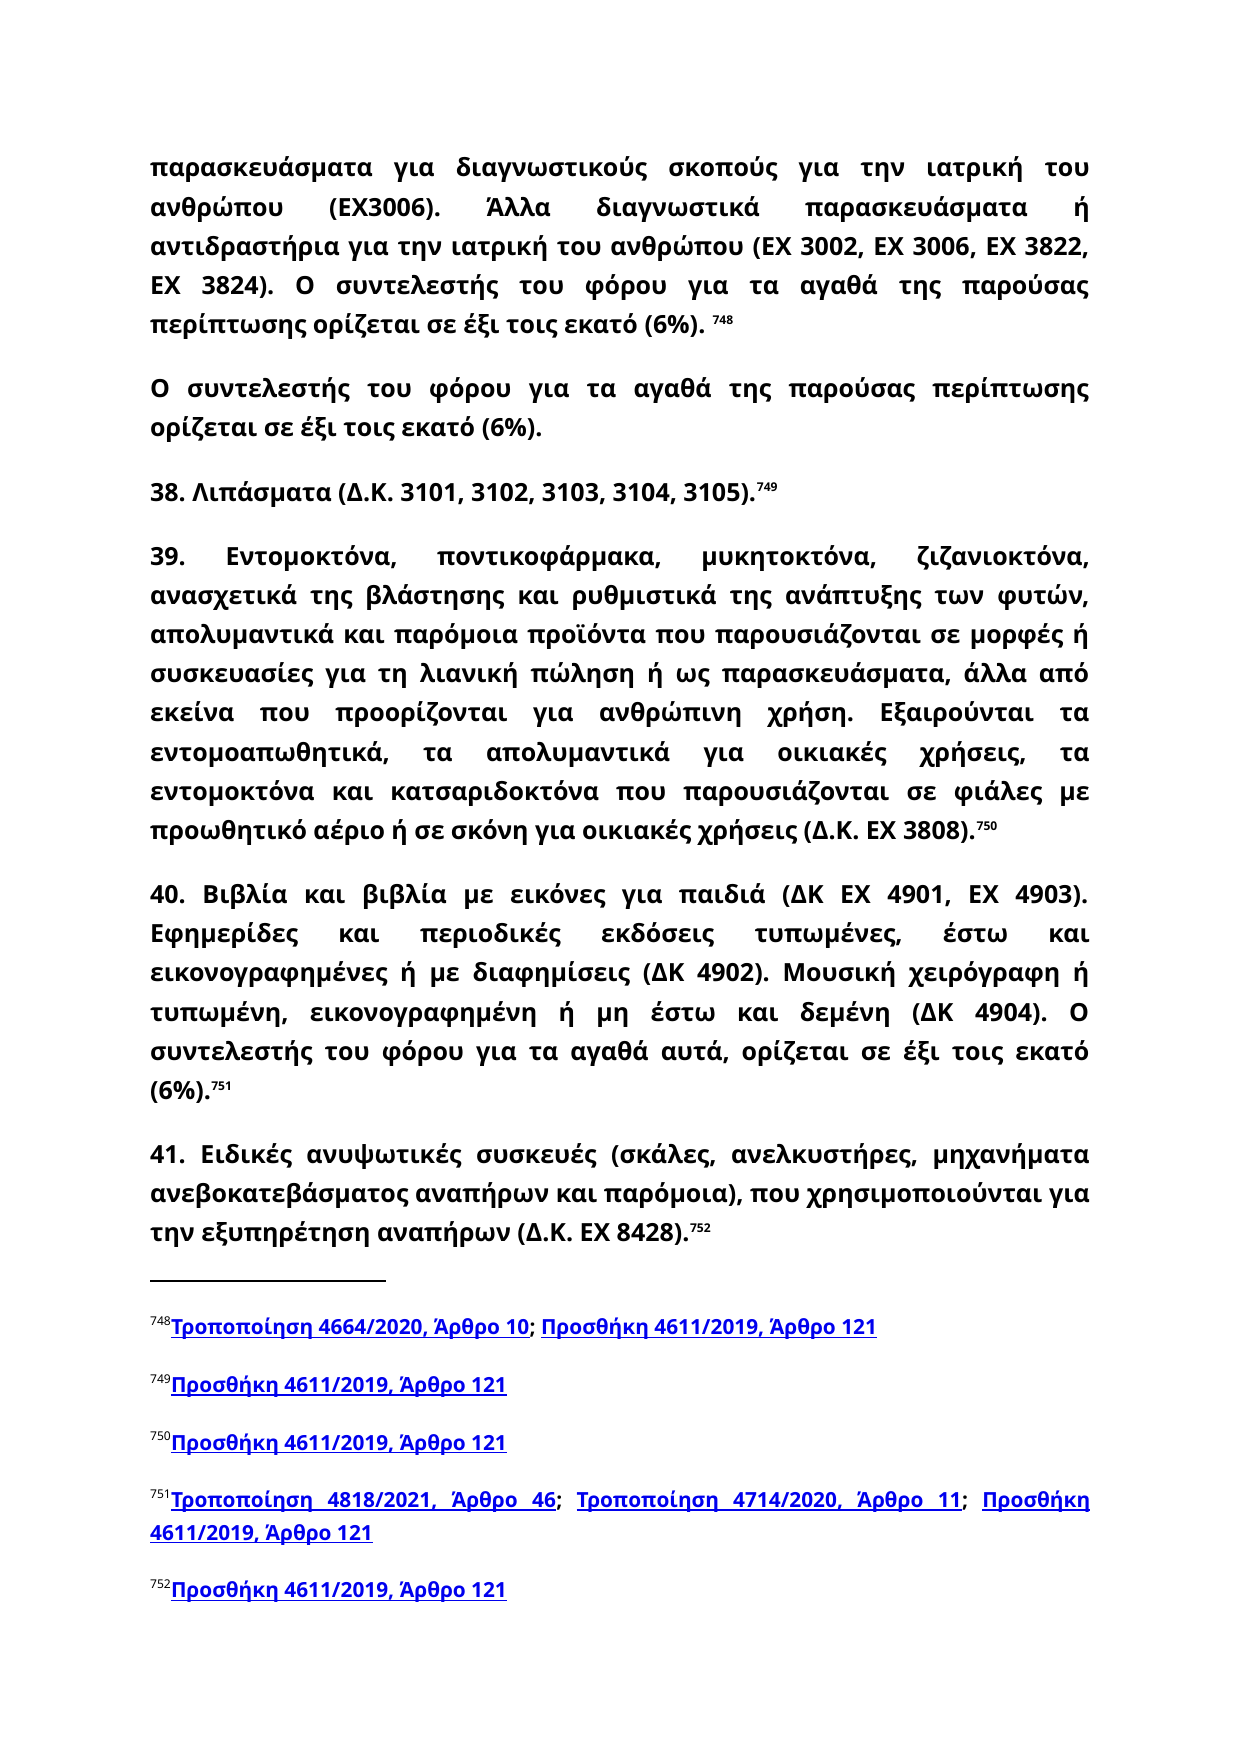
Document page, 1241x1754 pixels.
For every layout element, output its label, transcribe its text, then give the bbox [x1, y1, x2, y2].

text Ο συντελεστής του φόρου για τα αγαθά της παρούσας περίπτωσης ορίζεται σε έξι τοις εκατό (6%). [150, 371, 1090, 444]
text Προσθήκη 4611/2019, Άρθρο 121 [150, 1370, 1090, 1398]
text Προσθήκη 4611/2019, Άρθρο 121 [150, 1576, 1090, 1604]
text 39. Εντομοκτόνα, ποντικοφάρμακα, μυκητοκτόνα, ζιζανιοκτόνα, ανασχετικά της βλάστησης και ρυθμιστικά της ανάπτυξης των φυτών, απολυμαντικά και παρόμοια προϊόντα που παρουσιάζονται σε μορφές ή συσκευασίες για τη λιανική πώληση ή ως παρασκευάσματα, άλλα από εκείνα που προορίζονται για ανθρώπινη χρήση. Εξαιρούνται τα εντομοαπωθητικά, τα απολυμαντικά για οικιακές χρήσεις, τα εντομοκτόνα και κατσαριδοκτόνα που παρουσιάζονται σε φιάλες με προωθητικό αέριο ή σε σκόνη για οικιακές χρήσεις (Δ.Κ. ΕΧ 3808). [150, 538, 1090, 847]
text Προσθήκη 4611/2019, Άρθρο 121 [150, 1428, 1090, 1456]
text παρασκευάσματα για διαγνωστικούς σκοπούς για την ιατρική του ανθρώπου (ΕΧ3006). Άλλα διαγνωστικά παρασκευάσματα ή αντιδραστήρια για την ιατρική του ανθρώπου (ΕΧ 3002, ΕΧ 3006, ΕΧ 3822, ΕΧ 3824). Ο συντελεστής του φόρου για τα αγαθά της παρούσας περίπτωσης ορίζεται σε έξι τοις εκατό (6%). [150, 150, 1090, 341]
text 40. Βιβλία και βιβλία με εικόνες για παιδιά (ΔΚ ΕΧ 4901, ΕΧ 4903). Εφημερίδες και περιοδικές εκδόσεις τυπωμένες, έστω και εικονογραφημένες ή με διαφημίσεις (ΔΚ 4902). Μουσική χειρόγραφη ή τυπωμένη, εικονογραφημένη ή μη έστω και δεμένη (ΔΚ 4904). Ο συντελεστής του φόρου για τα αγαθά αυτά, ορίζεται σε έξι τοις εκατό (6%). [150, 877, 1090, 1107]
text Τροποποίηση 4664/2020, Άρθρο 10; Προσθήκη 4611/2019, Άρθρο 121 [150, 1312, 1090, 1341]
text 41. Ειδικές ανυψωτικές συσκευές (σκάλες, ανελκυστήρες, μηχανήματα ανεβοκατεβάσματος αναπήρων και παρόμοια), που χρησιμοποιούνται για την εξυπηρέτηση αναπήρων (Δ.Κ. ΕΧ 8428). [150, 1137, 1090, 1249]
text 38. Λιπάσματα (Δ.Κ. 3101, 3102, 3103, 3104, 3105). [150, 474, 1090, 508]
text Τροποποίηση 4818/2021, Άρθρο 46; Τροποποίηση 4714/2020, Άρθρο 11; Προσθήκη 4611/2019, Άρθρο 121 [150, 1485, 1090, 1546]
